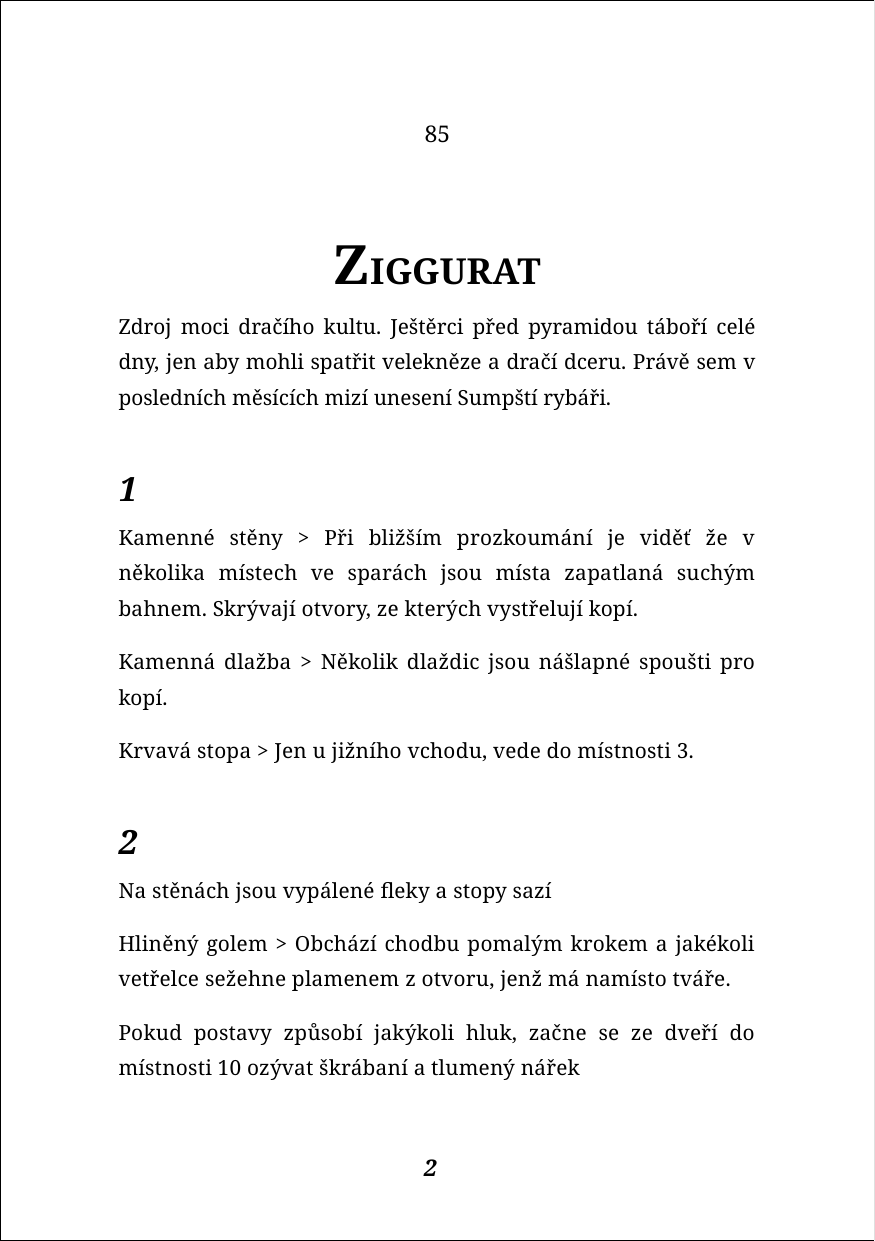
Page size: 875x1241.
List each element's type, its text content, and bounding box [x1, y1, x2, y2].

text Kamenná dlažba > Několik dlaždic jsou nášlapné spoušti pro kopí. [118, 647, 756, 711]
text Zdroj moci dračího kultu. Ještěrci před pyramidou táboří celé dny, jen aby mohli spatřit velekněze a dračí dceru. Právě sem v posledních měsících mizí unesení Sumpští rybáři. [118, 312, 756, 411]
text Kamenné stěny > Při bližším prozkoumání je viděť že v několika místech ve sparách jsou místa zapatlaná suchým bahnem. Skrývají otvory, ze kterých vystřelují kopí. [118, 523, 756, 622]
text Na stěnách jsou vypálené fleky a stopy sazí [118, 876, 756, 904]
subtitle Ziggurat [118, 226, 756, 300]
subtitle 1 [118, 466, 756, 511]
text Pokud postavy způsobí jakýkoli hluk, začne se ze dveří do místnosti 10 ozývat škrábaní a tlumený nářek [118, 1018, 756, 1082]
subtitle 2 [118, 819, 756, 864]
text Hliněný golem > Obchází chodbu pomalým krokem a jakékoli vetřelce sežehne plamenem z otvoru, jenž má namísto tváře. [118, 929, 756, 993]
text Krvavá stopa > Jen u jižního vchodu, vede do místnosti 3. [118, 736, 756, 764]
